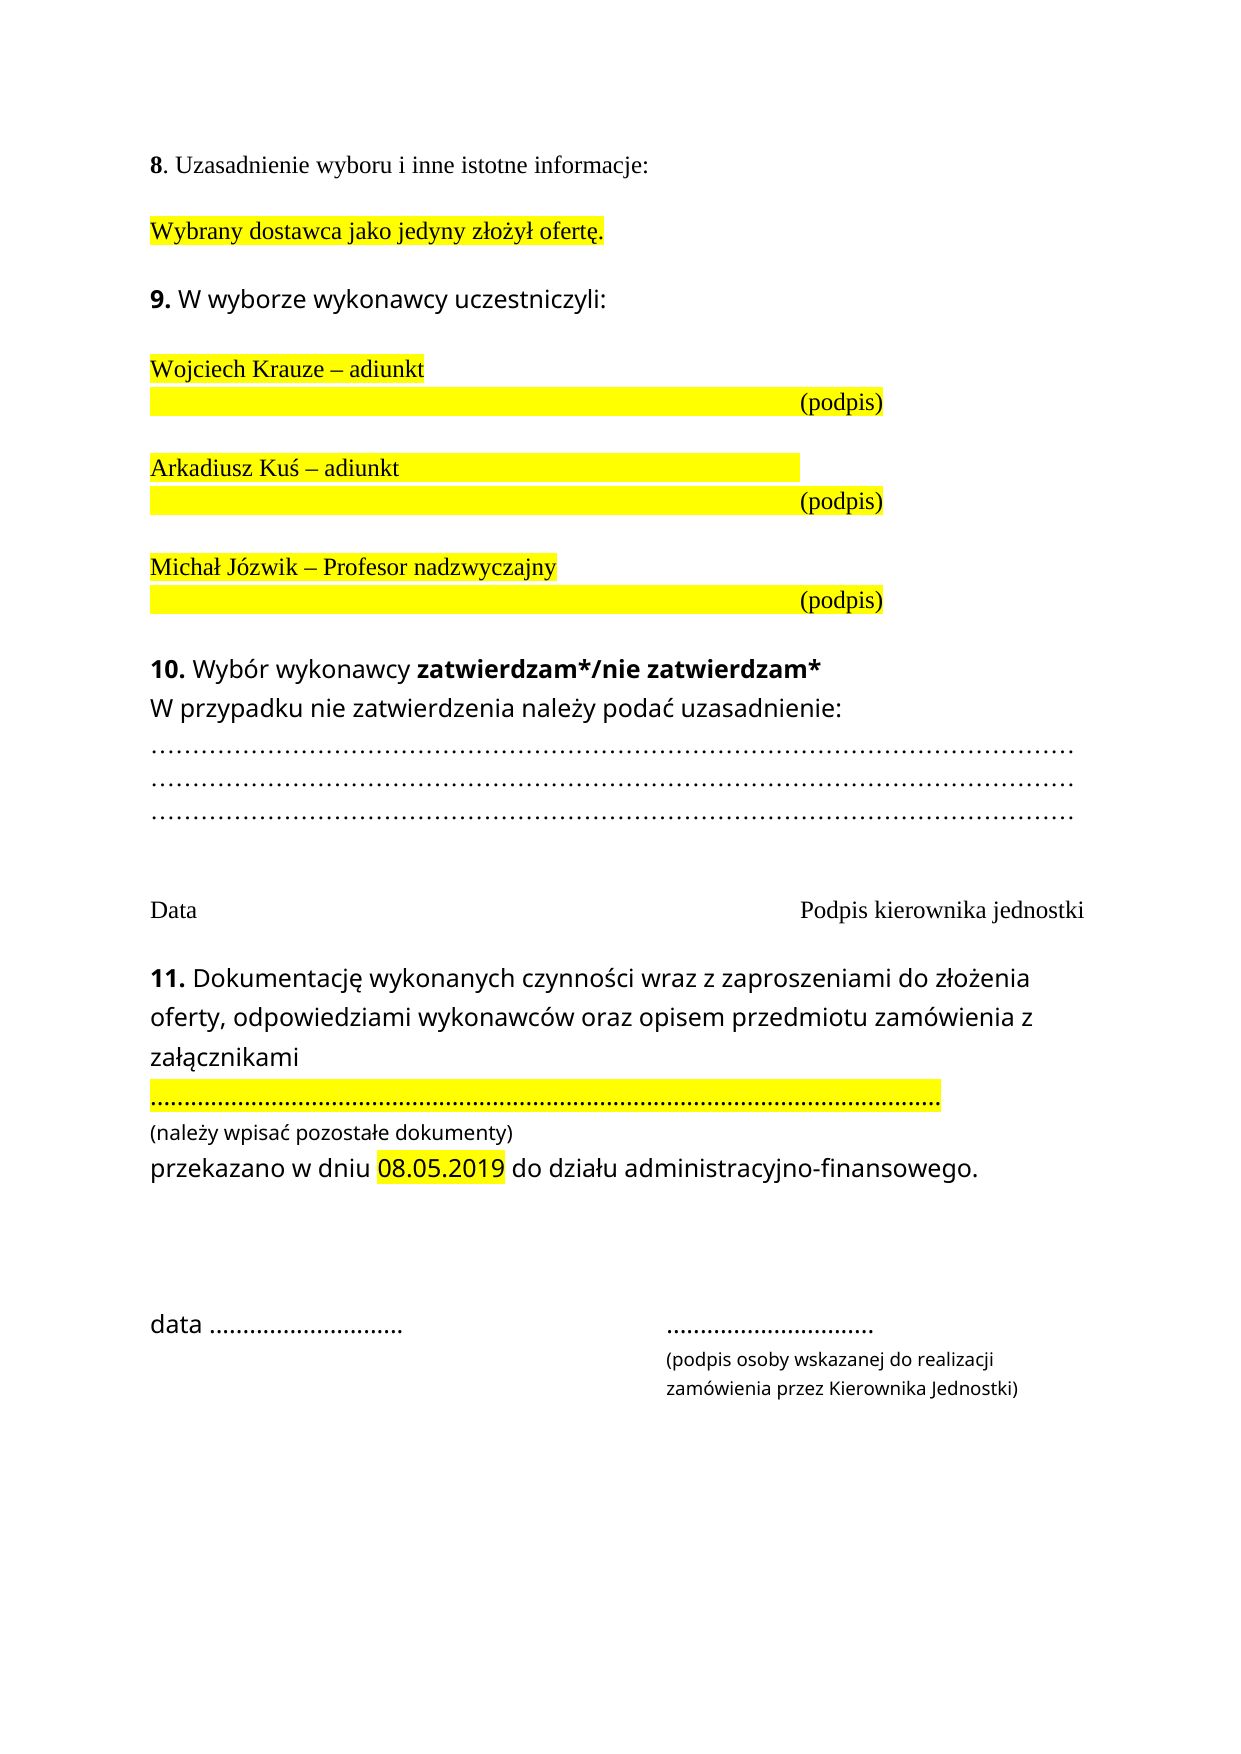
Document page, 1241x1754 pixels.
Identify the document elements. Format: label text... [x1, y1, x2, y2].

text Arkadiusz Kuś – adiunkt [150, 453, 1090, 482]
text (podpis) [150, 387, 1090, 416]
text Wybrany dostawca jako jedyny złożył ofertę. [150, 216, 1090, 245]
text (podpis osoby wskazanej do realizacji zamówienia przez Kierownika Jednostki) [666, 1346, 1090, 1401]
text 9. W wyborze wykonawcy uczestniczyli: [150, 282, 1090, 316]
text przekazano w dniu 08.05.2019 do działu administracyjno-finansowego. [150, 1150, 1090, 1184]
text (należy wpisać pozostałe dokumenty) [150, 1118, 1090, 1146]
text data ............................. ............................... [150, 1307, 1090, 1341]
text (podpis) [150, 585, 1090, 614]
text Wojciech Krauze – adiunkt [150, 354, 1090, 383]
text (podpis) [150, 486, 1090, 515]
text ……………………………………………………………………………………………………………………………………………………………………………………………………………………………………………………………………………………………………… [150, 730, 1090, 824]
text 8. Uzasadnienie wyboru i inne istotne informacje: [150, 150, 1090, 179]
text W przypadku nie zatwierdzenia należy podać uzasadnienie: [150, 691, 1090, 725]
text ...................................................................................................................... [150, 1078, 1090, 1112]
text 11. Dokumentację wykonanych czynności wraz z zaproszeniami do złożenia oferty, odpowiedziami wykonawców oraz opisem przedmiotu zamówienia z załącznikami [150, 961, 1090, 1073]
text Data Podpis kierownika jednostki [150, 895, 1090, 924]
text 10. Wybór wykonawcy zatwierdzam*/nie zatwierdzam* [150, 651, 1090, 686]
text Michał Józwik – Profesor nadzwyczajny [150, 552, 1090, 581]
